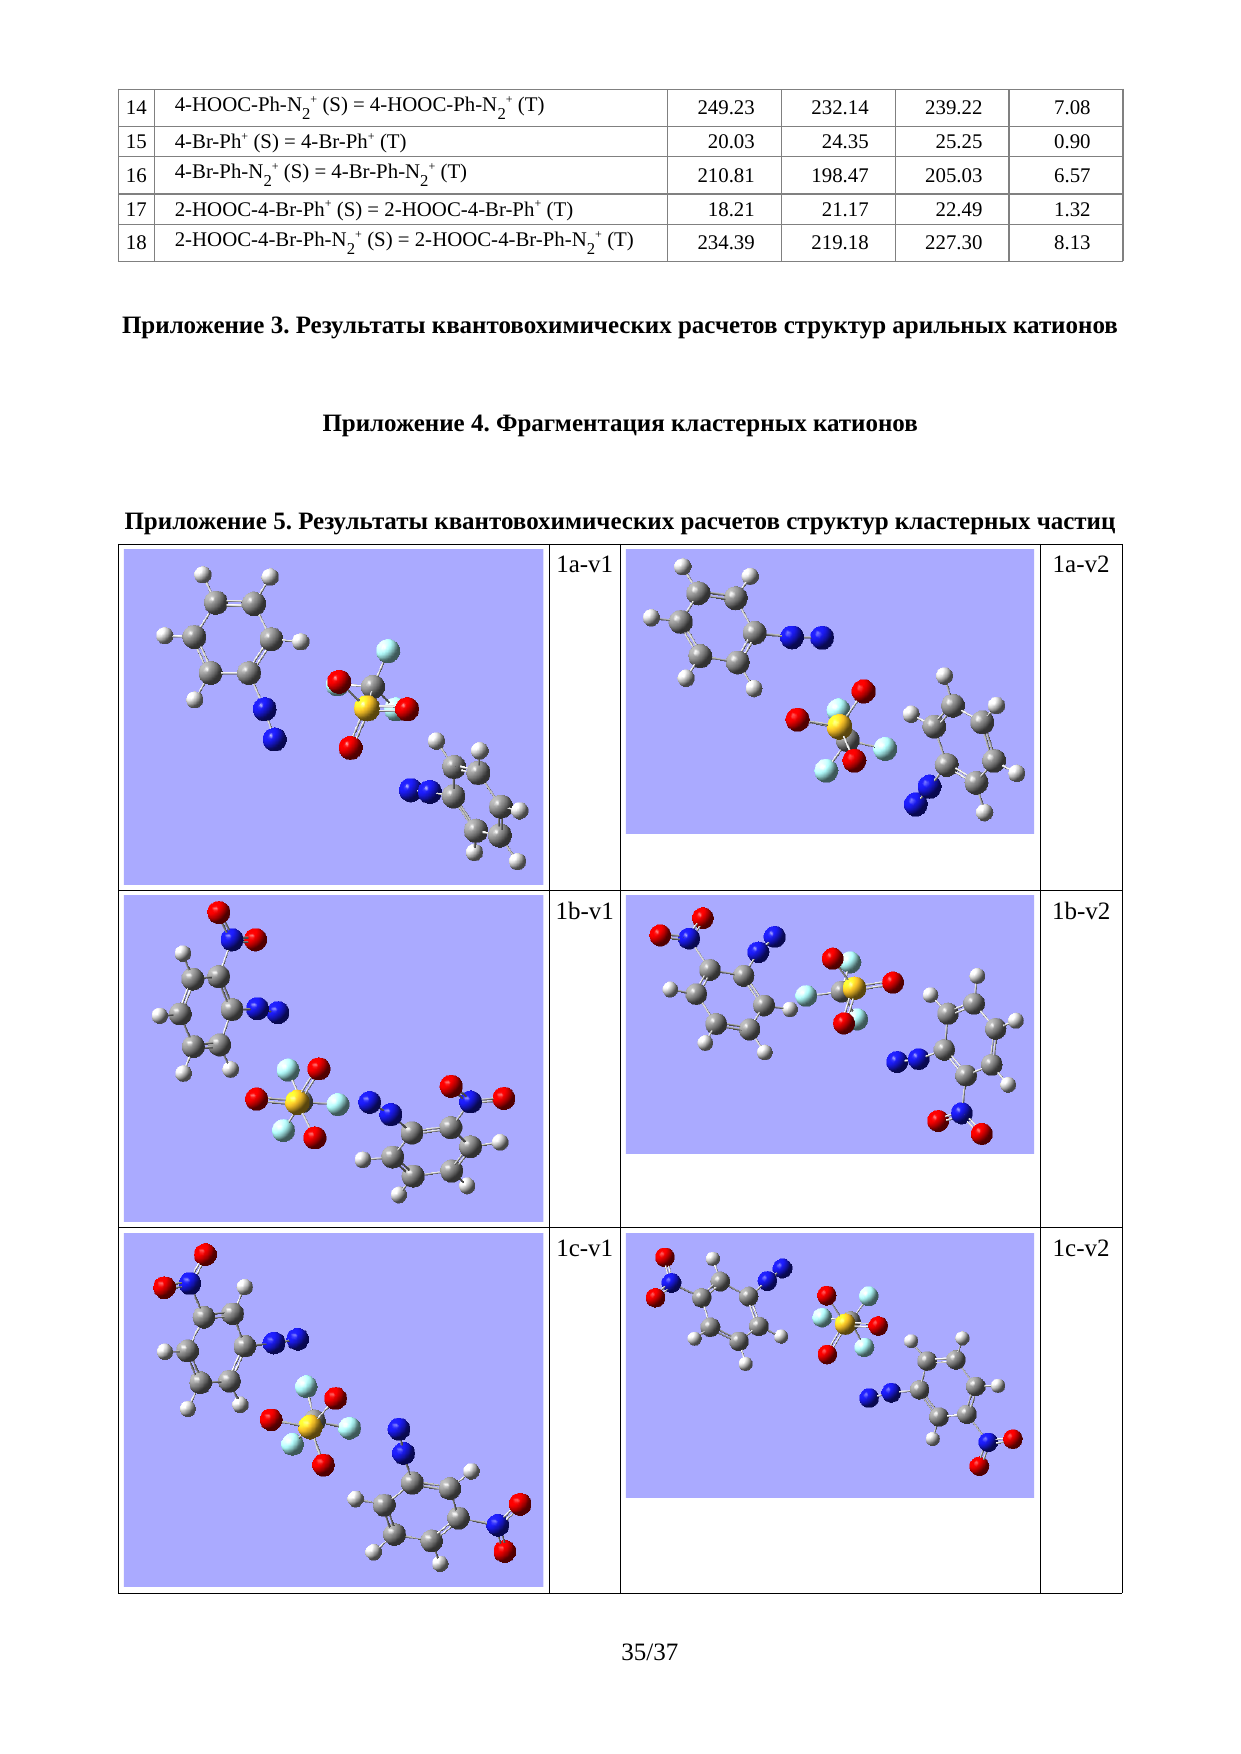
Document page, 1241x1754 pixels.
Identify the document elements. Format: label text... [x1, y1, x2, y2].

picture [625, 549, 1035, 834]
table_header [119, 545, 549, 890]
table_cell 4-Br-Ph+ (S) = 4-Br-Ph+ (T) [155, 127, 667, 156]
table_cell 18 [119, 225, 154, 261]
table_header [621, 545, 1040, 890]
table_cell [119, 1228, 549, 1592]
text Приложение 5. Результаты квантовохимических расчетов структур кластерных частиц [118, 506, 1122, 535]
table_cell 24.35 [782, 127, 895, 156]
table_cell 210.81 [668, 157, 781, 193]
table_cell 1c-v1 [550, 1228, 620, 1592]
table_cell 0.90 [1010, 127, 1122, 156]
picture [123, 895, 544, 1222]
table_cell 239.22 [896, 90, 1008, 126]
table_cell 232.14 [782, 90, 895, 126]
table_cell 4-Br-Ph-N2+ (S) = 4-Br-Ph-N2+ (T) [155, 157, 667, 193]
table_cell 198.47 [782, 157, 895, 193]
table_cell 21.17 [782, 195, 895, 223]
picture [625, 1233, 1035, 1498]
picture [625, 895, 1035, 1154]
table_header 1a-v2 [1041, 545, 1122, 890]
table_cell 8.13 [1010, 225, 1122, 261]
picture [123, 549, 544, 885]
table_cell 25.25 [896, 127, 1008, 156]
table_cell 18.21 [668, 195, 781, 223]
table_cell 2-HOOC-4-Br-Ph+ (S) = 2-HOOC-4-Br-Ph+ (T) [155, 195, 667, 223]
table_cell 205.03 [896, 157, 1008, 193]
table_cell 1.32 [1010, 195, 1122, 223]
table_header 1a-v1 [550, 545, 620, 890]
picture [123, 1233, 544, 1587]
table_cell 15 [119, 127, 154, 156]
table_cell 2-HOOC-4-Br-Ph-N2+ (S) = 2-HOOC-4-Br-Ph-N2+ (T) [155, 225, 667, 261]
table_cell [621, 1228, 1040, 1592]
table_cell 1b-v2 [1041, 891, 1122, 1227]
table_cell 20.03 [668, 127, 781, 156]
text Приложение 3. Результаты квантовохимических расчетов структур арильных катионов [118, 310, 1122, 339]
table_cell 1b-v1 [550, 891, 620, 1227]
table_cell 6.57 [1010, 157, 1122, 193]
table_cell 17 [119, 195, 154, 223]
text Приложение 4. Фрагментация кластерных катионов [118, 408, 1122, 437]
table_cell 234.39 [668, 225, 781, 261]
table_cell 22.49 [896, 195, 1008, 223]
table_cell [621, 891, 1040, 1227]
table_cell 249.23 [668, 90, 781, 126]
table_cell 227.30 [896, 225, 1008, 261]
table_cell 4-HOOC-Ph-N2+ (S) = 4-HOOC-Ph-N2+ (T) [155, 90, 667, 126]
table_cell [119, 891, 549, 1227]
table_cell 16 [119, 157, 154, 193]
table_cell 1c-v2 [1041, 1228, 1122, 1592]
table_cell 14 [119, 90, 154, 126]
table_cell 219.18 [782, 225, 895, 261]
table_cell 7.08 [1010, 90, 1122, 126]
